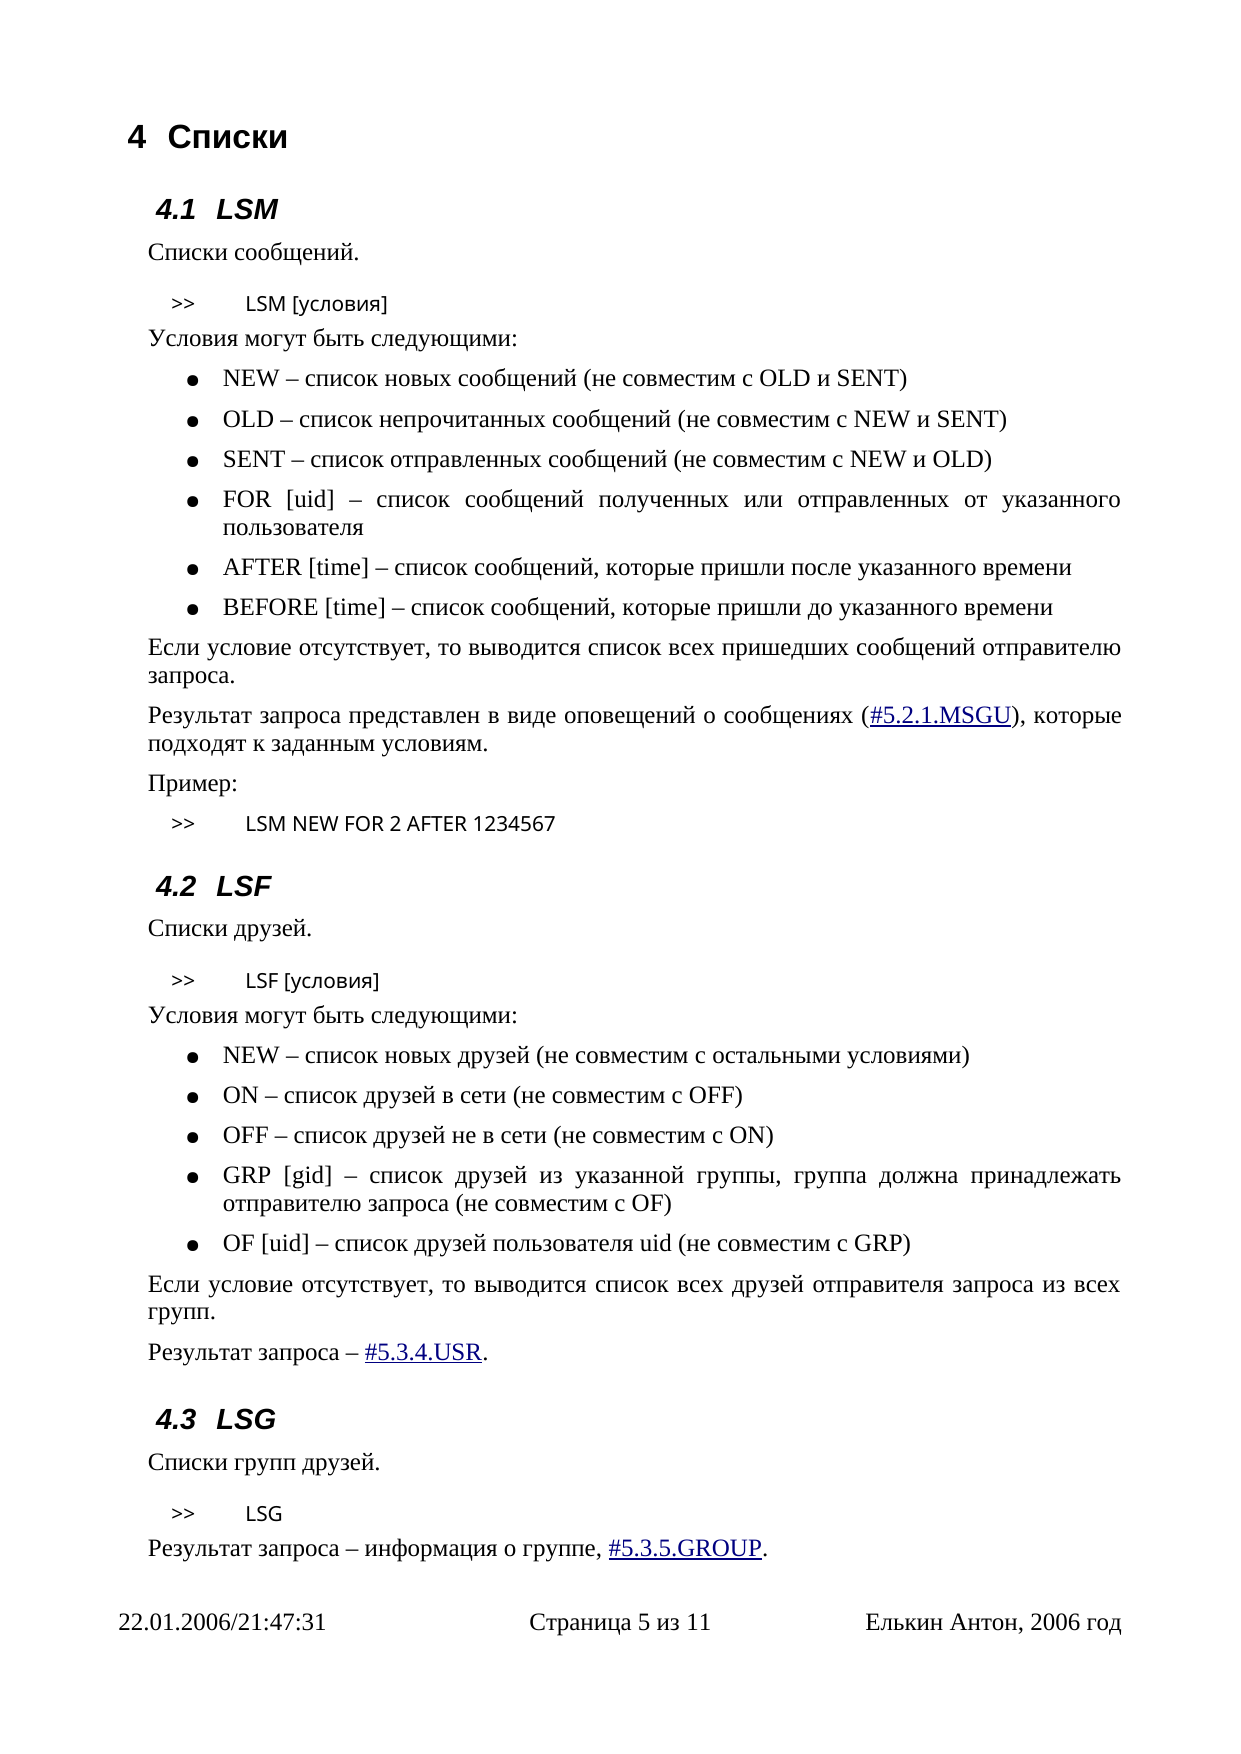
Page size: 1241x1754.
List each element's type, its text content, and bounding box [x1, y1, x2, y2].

list FOR [uid] – список сообщений полученных или отправленных от указанного пользователя [185, 485, 1122, 541]
list GRP [gid] – список друзей из указанной группы, группа должна принадлежать отправителю запроса (не совместим с OF) [185, 1162, 1122, 1217]
text Условия могут быть следующими: [148, 324, 1122, 352]
text >> LSG [171, 1499, 1122, 1528]
text >> LSM [условия] [171, 289, 1122, 318]
text Результат запроса представлен в виде оповещений о сообщениях (#5.2.1.MSGU), которые подходят к заданным условиям. [148, 701, 1122, 757]
subtitle Списки [118, 118, 1122, 156]
text Пример: [148, 769, 1122, 797]
subtitle LSF [148, 869, 1122, 902]
text Условия могут быть следующими: [148, 1001, 1122, 1028]
list NEW – список новых друзей (не совместим с остальными условиями) [185, 1041, 1122, 1069]
list SENT – список отправленных сообщений (не совместим с NEW и OLD) [185, 445, 1122, 473]
text Списки друзей. [148, 914, 1122, 942]
text Результат запроса – информация о группе, #5.3.5.GROUP. [148, 1534, 1122, 1562]
subtitle LSG [148, 1403, 1122, 1436]
text >> LSF [условия] [171, 966, 1122, 994]
list ON – список друзей в сети (не совместим с OFF) [185, 1081, 1122, 1109]
list NEW – список новых сообщений (не совместим с OLD и SENT) [185, 364, 1122, 392]
text Списки сообщений. [148, 238, 1122, 266]
text >> LSM NEW FOR 2 AFTER 1234567 [171, 809, 1122, 838]
text Списки групп друзей. [148, 1448, 1122, 1476]
text Результат запроса – #5.3.4.USR. [148, 1338, 1122, 1365]
list OLD – список непрочитанных сообщений (не совместим с NEW и SENT) [185, 405, 1122, 432]
subtitle LSM [148, 193, 1122, 226]
list AFTER [time] – список сообщений, которые пришли после указанного времени [185, 553, 1122, 581]
text Если условие отсутствует, то выводится список всех пришедших сообщений отправителю запроса. [148, 633, 1122, 689]
text Если условие отсутствует, то выводится список всех друзей отправителя запроса из всех групп. [148, 1270, 1122, 1325]
list BEFORE [time] – список сообщений, которые пришли до указанного времени [185, 593, 1122, 621]
list OF [uid] – список друзей пользователя uid (не совместим с GRP) [185, 1229, 1122, 1257]
list OFF – список друзей не в сети (не совместим с ON) [185, 1121, 1122, 1149]
